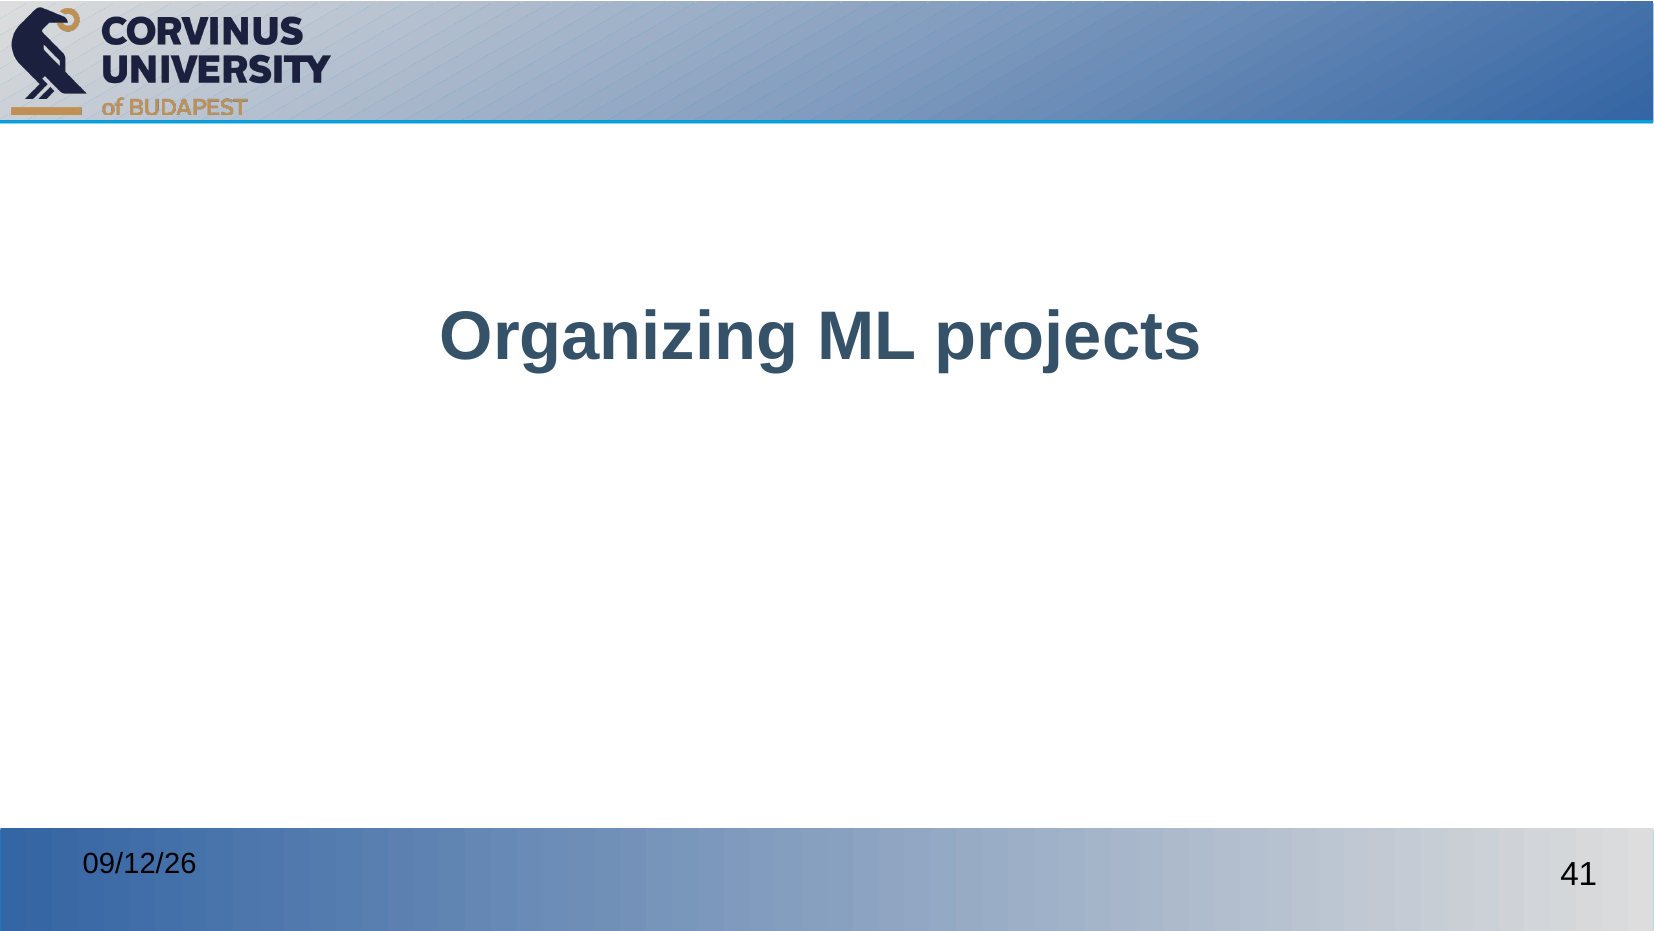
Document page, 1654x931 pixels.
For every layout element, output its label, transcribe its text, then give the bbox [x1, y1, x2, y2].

title Organizing ML projects [76, 258, 1565, 414]
picture [11, 7, 331, 115]
